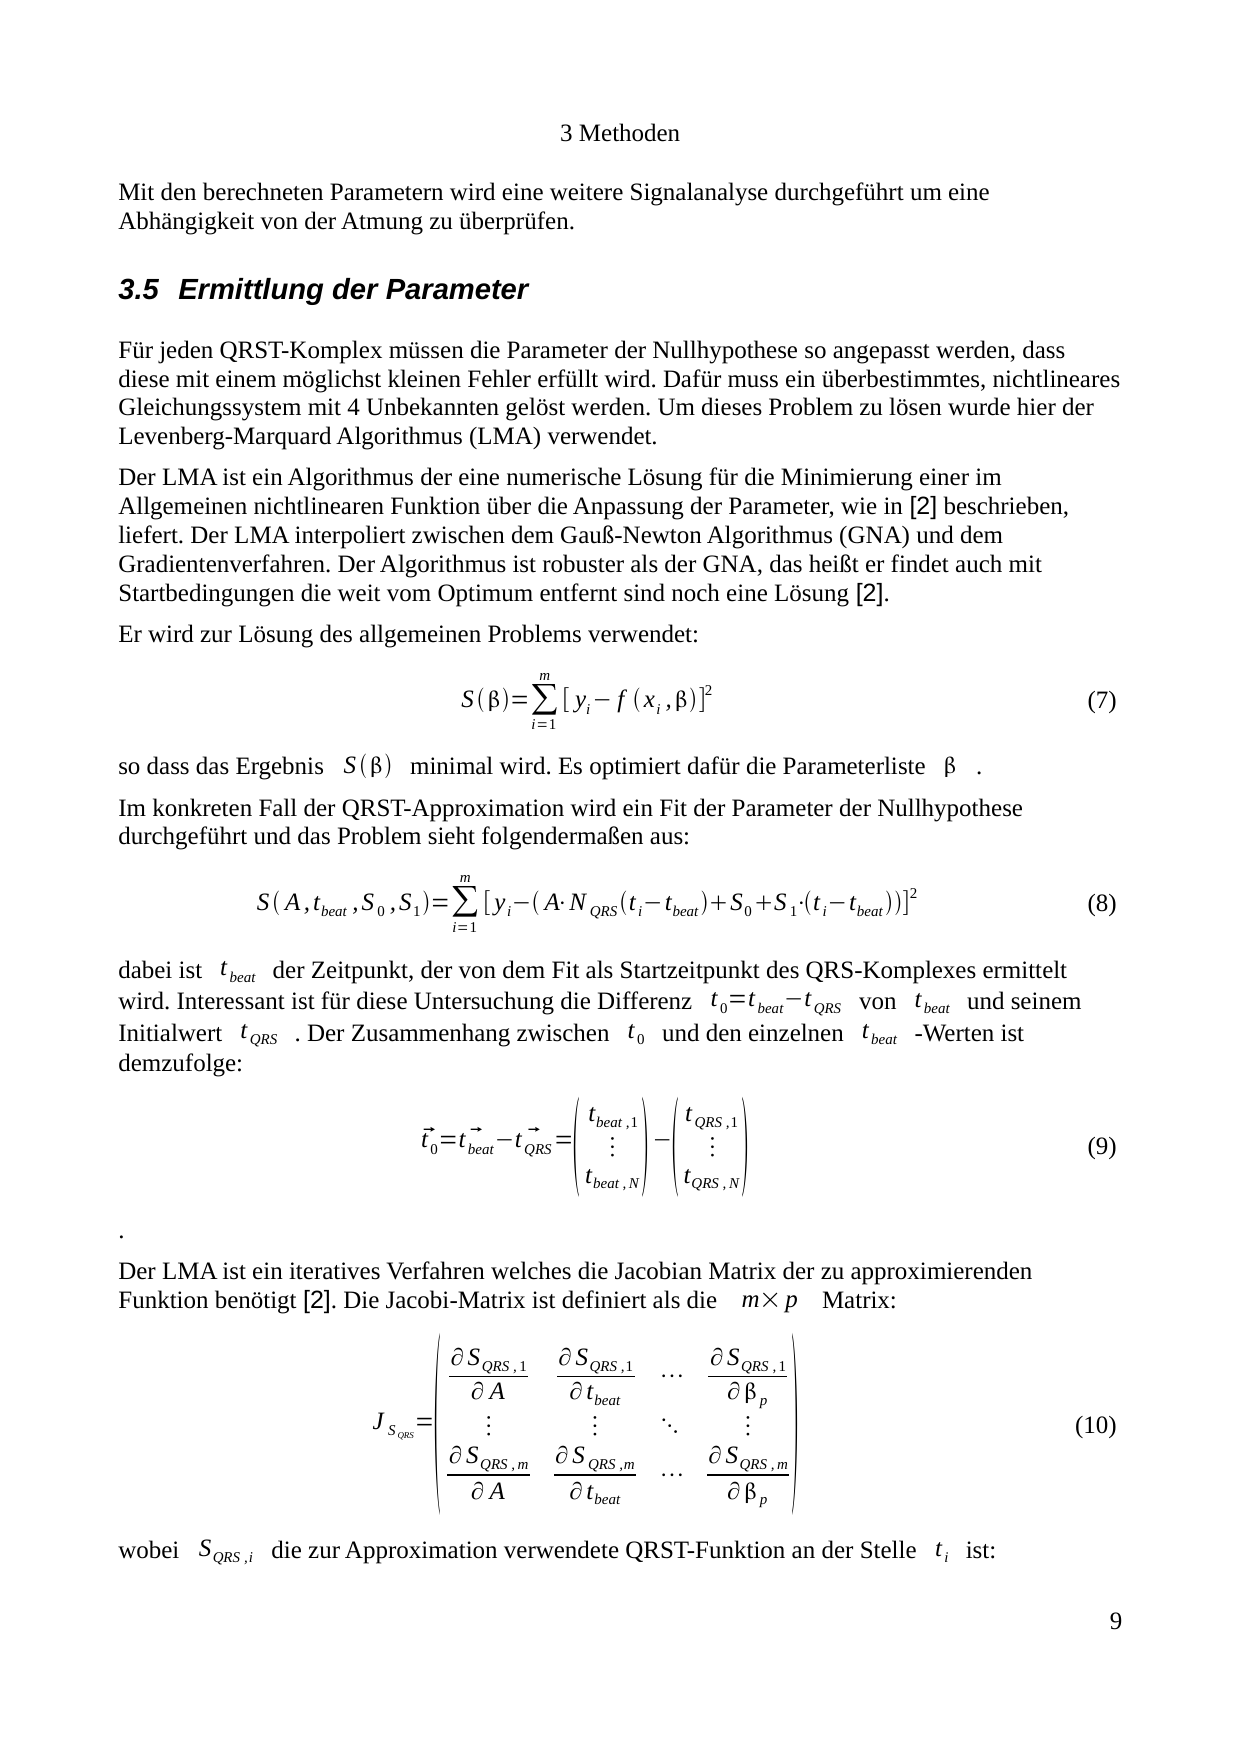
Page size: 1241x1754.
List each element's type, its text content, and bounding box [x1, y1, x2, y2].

text Er wird zur Lösung des allgemeinen Problems verwendet: [118, 619, 1122, 648]
table_header (10) [1060, 1326, 1122, 1534]
text . [118, 1215, 1122, 1244]
text Im konkreten Fall der QRST-Approximation wird ein Fit der Parameter der Nullhypothese durchgeführt und das Problem sieht folgendermaßen aus: [118, 793, 1122, 850]
text wobeidie zur Approximation verwendete QRST-Funktion an der Stelleist: [118, 1534, 1122, 1566]
table_header (9) [1062, 1089, 1122, 1215]
table_header [118, 863, 1060, 954]
subtitle Ermittlung der Parameter [118, 272, 1122, 306]
table_header [118, 1089, 1062, 1215]
table_header (8) [1060, 863, 1122, 954]
table_header [118, 660, 1060, 751]
text so dass das Ergebnisminimal wird. Es optimiert dafür die Parameterliste. [118, 751, 1122, 780]
text Der LMA ist ein Algorithmus der eine numerische Lösung für die Minimierung einer im Allgemeinen nichtlinearen Funktion über die Anpassung der Parameter, wie in [2] beschrieben, liefert. Der LMA interpoliert zwischen dem Gauß-Newton Algorithmus (GNA) und dem Gradientenverfahren. Der Algorithmus ist robuster als der GNA, das heißt er findet auch mit Startbedingungen die weit vom Optimum entfernt sind noch eine Lösung [2]. [118, 462, 1122, 606]
text Der LMA ist ein iteratives Verfahren welches die Jacobian Matrix der zu approximierenden Funktion benötigt [2]. Die Jacobi-Matrix ist definiert als die Matrix: [118, 1256, 1122, 1314]
table_header (7) [1060, 660, 1122, 751]
text Mit den berechneten Parametern wird eine weitere Signalanalyse durchgeführt um eine Abhängigkeit von der Atmung zu überprüfen. [118, 177, 1122, 234]
table_header [118, 1326, 1060, 1534]
text Für jeden QRST-Komplex müssen die Parameter der Nullhypothese so angepasst werden, dass diese mit einem möglichst kleinen Fehler erfüllt wird. Dafür muss ein überbestimmtes, nichtlineares Gleichungssystem mit 4 Unbekannten gelöst werden. Um dieses Problem zu lösen wurde hier der Levenberg-Marquard Algorithmus (LMA) verwendet. [118, 335, 1122, 450]
text dabei istder Zeitpunkt, der von dem Fit als Startzeitpunkt des QRS-Komplexes ermittelt wird. Interessant ist für diese Untersuchung die Differenzvonund seinem Initialwert. Der Zusammenhang zwischenund den einzelnen-Werten ist demzufolge: [118, 954, 1122, 1077]
